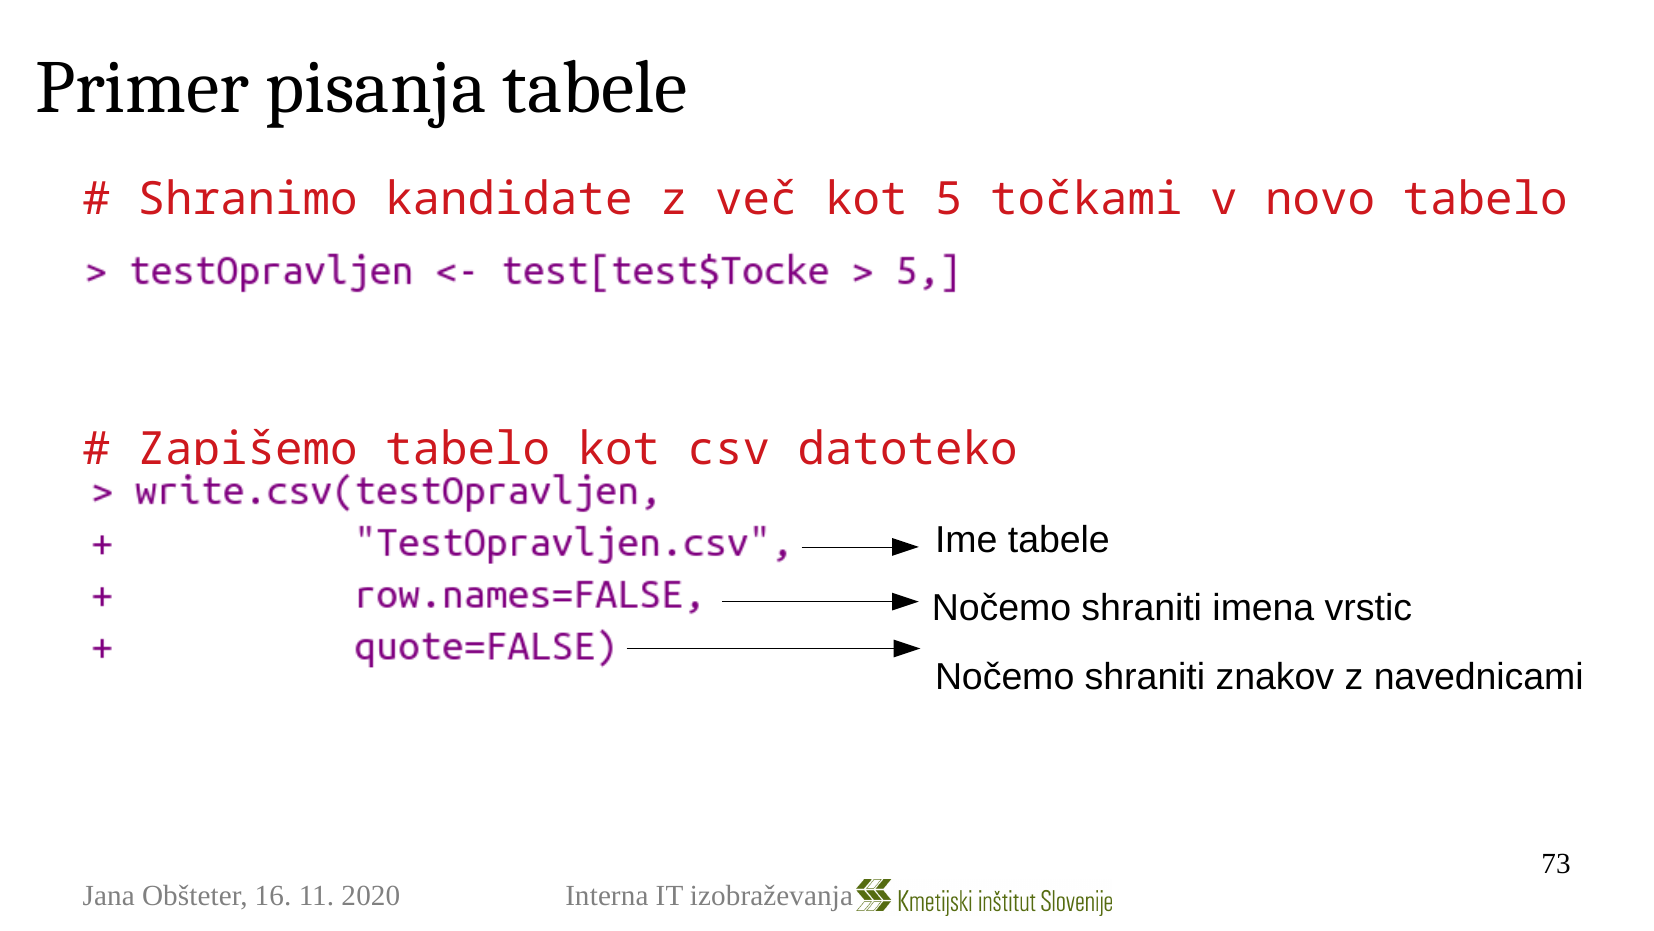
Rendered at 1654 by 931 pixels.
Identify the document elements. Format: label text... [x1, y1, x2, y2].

picture [79, 465, 821, 688]
picture [856, 879, 1112, 916]
picture [79, 243, 977, 297]
text_box Nočemo shraniti znakov z navednicami [920, 648, 1627, 706]
title Primer pisanja tabele [35, 21, 1524, 154]
text_box Nočemo shraniti imena vrstic [917, 578, 1583, 636]
text_box Ime tabele [920, 511, 1366, 568]
list # Shranimo kandidate z več kot 5 točkami v novo tabelo # Zapišemo tabelo kot csv datoteko [82, 165, 1642, 827]
